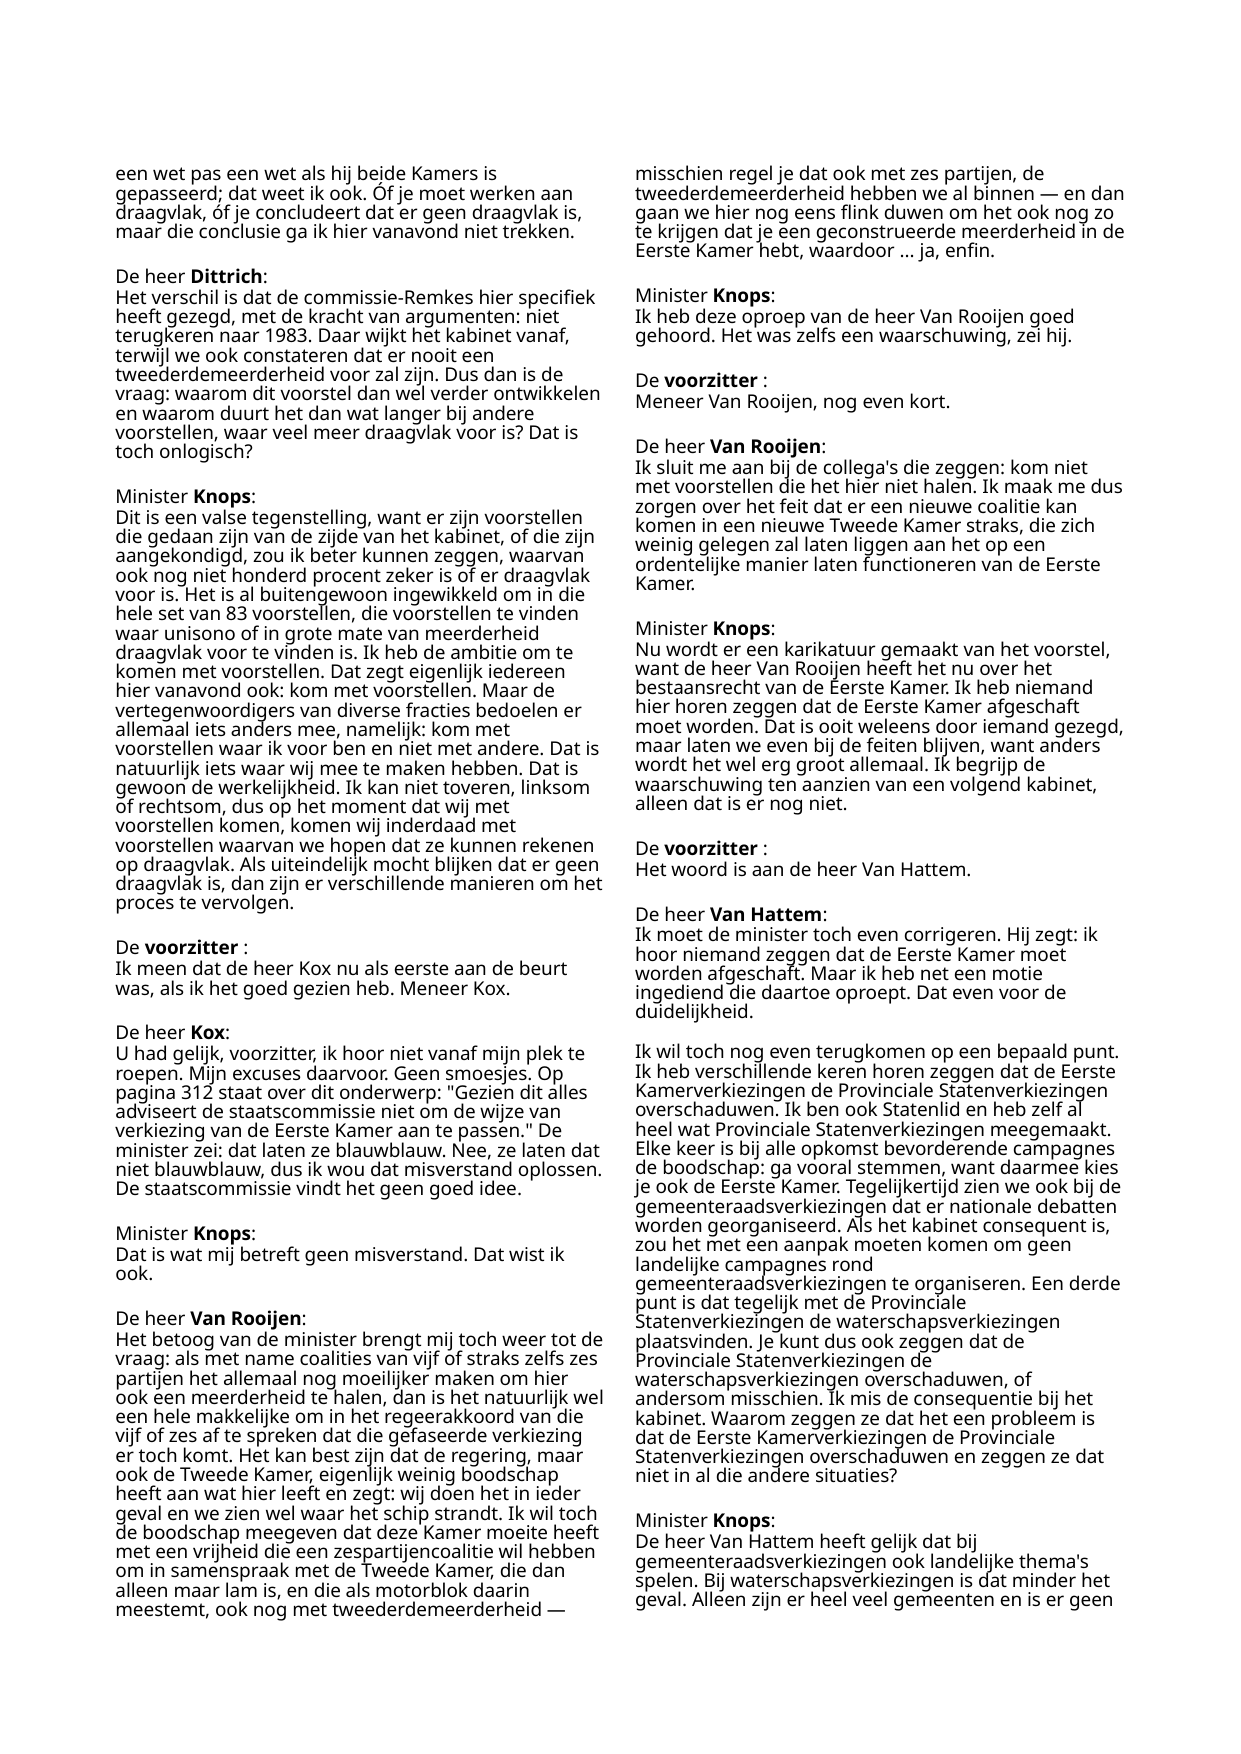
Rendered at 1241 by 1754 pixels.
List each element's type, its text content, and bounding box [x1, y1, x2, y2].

text De heer Van Rooijen: [635, 433, 1125, 459]
text Minister Knops: [635, 282, 1125, 308]
text De voorzitter : [635, 368, 1125, 393]
text Ik meen dat de heer Kox nu als eerste aan de beurt was, als ik het goed gezien heb. Meneer Kox. [115, 960, 605, 999]
text De heer Kox: [115, 1019, 605, 1045]
text Het betoog van de minister brengt mij toch weer tot de vraag: als met name coalities van vijf of straks zelfs zes partijen het allemaal nog moeilijker maken om hier ook een meerderheid te halen, dan is het natuurlijk wel een hele makkelijke om in het regeerakkoord van die vijf of zes af te spreken dat die gefaseerde verkiezing er toch komt. Het kan best zijn dat de regering, maar ook de Tweede Kamer, eigenlijk weinig boodschap heeft aan wat hier leeft en zegt: wij doen het in ieder geval en we zien wel waar het schip strandt. Ik wil toch de boodschap meegeven dat deze Kamer moeite heeft met een vrijheid die een zespartijencoalitie wil hebben om in samenspraak met de Tweede Kamer, die dan alleen maar lam is, en die als motorblok daarin meestemt, ook nog met tweederdemeerderheid — [115, 1331, 605, 1620]
text Meneer Van Rooijen, nog even kort. [635, 393, 1125, 413]
text De heer Van Rooijen: [115, 1305, 605, 1331]
text Ik moet de minister toch even corrigeren. Hij zegt: ik hoor niemand zeggen dat de Eerste Kamer moet worden afgeschaft. Maar ik heb net een motie ingediend die daartoe oproept. Dat even voor de duidelijkheid. [635, 926, 1125, 1023]
text Dit is een valse tegenstelling, want er zijn voorstellen die gedaan zijn van de zijde van het kabinet, of die zijn aangekondigd, zou ik beter kunnen zeggen, waarvan ook nog niet honderd procent zeker is of er draagvlak voor is. Het is al buitengewoon ingewikkeld om in die hele set van 83 voorstellen, die voorstellen te vinden waar unisono of in grote mate van meerderheid draagvlak voor te vinden is. Ik heb de ambitie om te komen met voorstellen. Dat zegt eigenlijk iedereen hier vanavond ook: kom met voorstellen. Maar de vertegenwoordigers van diverse fracties bedoelen er allemaal iets anders mee, namelijk: kom met voorstellen waar ik voor ben en niet met andere. Dat is natuurlijk iets waar wij mee te maken hebben. Dat is gewoon de werkelijkheid. Ik kan niet toveren, linksom of rechtsom, dus op het moment dat wij met voorstellen komen, komen wij inderdaad met voorstellen waarvan we hopen dat ze kunnen rekenen op draagvlak. Als uiteindelijk mocht blijken dat er geen draagvlak is, dan zijn er verschillende manieren om het proces te vervolgen. [115, 509, 605, 914]
text Nu wordt er een karikatuur gemaakt van het voorstel, want de heer Van Rooijen heeft het nu over het bestaansrecht van de Eerste Kamer. Ik heb niemand hier horen zeggen dat de Eerste Kamer afgeschaft moet worden. Dat is ooit weleens door iemand gezegd, maar laten we even bij de feiten blijven, want anders wordt het wel erg groot allemaal. Ik begrijp de waarschuwing ten aanzien van een volgend kabinet, alleen dat is er nog niet. [635, 641, 1125, 814]
text Minister Knops: [115, 483, 605, 509]
text Minister Knops: [115, 1220, 605, 1246]
text De voorzitter : [635, 835, 1125, 861]
text Het woord is aan de heer Van Hattem. [635, 861, 1125, 880]
text misschien regel je dat ook met zes partijen, de tweederdemeerderheid hebben we al binnen — en dan gaan we hier nog eens flink duwen om het ook nog zo te krijgen dat je een geconstrueerde meerderheid in de Eerste Kamer hebt, waardoor ... ja, enfin. [635, 165, 1125, 262]
text Ik wil toch nog even terugkomen op een bepaald punt. Ik heb verschillende keren horen zeggen dat de Eerste Kamerverkiezingen de Provinciale Statenverkiezingen overschaduwen. Ik ben ook Statenlid en heb zelf al heel wat Provinciale Statenverkiezingen meegemaakt. Elke keer is bij alle opkomst bevorderende campagnes de boodschap: ga vooral stemmen, want daarmee kies je ook de Eerste Kamer. Tegelijkertijd zien we ook bij de gemeenteraadsverkiezingen dat er nationale debatten worden georganiseerd. Als het kabinet consequent is, zou het met een aanpak moeten komen om geen landelijke campagnes rond gemeenteraadsverkiezingen te organiseren. Een derde punt is dat tegelijk met de Provinciale Statenverkiezingen de waterschapsverkiezingen plaatsvinden. Je kunt dus ook zeggen dat de Provinciale Statenverkiezingen de waterschapsverkiezingen overschaduwen, of andersom misschien. Ik mis de consequentie bij het kabinet. Waarom zeggen ze dat het een probleem is dat de Eerste Kamerverkiezingen de Provinciale Statenverkiezingen overschaduwen en zeggen ze dat niet in al die andere situaties? [635, 1043, 1125, 1487]
text een wet pas een wet als hij beide Kamers is gepasseerd; dat weet ik ook. Óf je moet werken aan draagvlak, óf je concludeert dat er geen draagvlak is, maar die conclusie ga ik hier vanavond niet trekken. [115, 165, 605, 242]
text De heer Dittrich: [115, 263, 605, 289]
text U had gelijk, voorzitter, ik hoor niet vanaf mijn plek te roepen. Mijn excuses daarvoor. Geen smoesjes. Op pagina 312 staat over dit onderwerp: "Gezien dit alles adviseert de staatscommissie niet om de wijze van verkiezing van de Eerste Kamer aan te passen." De minister zei: dat laten ze blauwblauw. Nee, ze laten dat niet blauwblauw, dus ik wou dat misverstand oplossen. De staatscommissie vindt het geen goed idee. [115, 1045, 605, 1199]
text Minister Knops: [635, 615, 1125, 641]
text Ik sluit me aan bij de collega's die zeggen: kom niet met voorstellen die het hier niet halen. Ik maak me dus zorgen over het feit dat er een nieuwe coalitie kan komen in een nieuwe Tweede Kamer straks, die zich weinig gelegen zal laten liggen aan het op een ordentelijke manier laten functioneren van de Eerste Kamer. [635, 459, 1125, 594]
text Het verschil is dat de commissie-Remkes hier specifiek heeft gezegd, met de kracht van argumenten: niet terugkeren naar 1983. Daar wijkt het kabinet vanaf, terwijl we ook constateren dat er nooit een tweederdemeerderheid voor zal zijn. Dus dan is de vraag: waarom dit voorstel dan wel verder ontwikkelen en waarom duurt het dan wat langer bij andere voorstellen, waar veel meer draagvlak voor is? Dat is toch onlogisch? [115, 289, 605, 462]
text De voorzitter : [115, 934, 605, 960]
text Ik heb deze oproep van de heer Van Rooijen goed gehoord. Het was zelfs een waarschuwing, zei hij. [635, 308, 1125, 347]
text De heer Van Hattem heeft gelijk dat bij gemeenteraadsverkiezingen ook landelijke thema's spelen. Bij waterschapsverkiezingen is dat minder het geval. Alleen zijn er heel veel gemeenten en is er geen [635, 1533, 1125, 1610]
text Dat is wat mij betreft geen misverstand. Dat wist ik ook. [115, 1246, 605, 1284]
text Minister Knops: [635, 1508, 1125, 1533]
text De heer Van Hattem: [635, 901, 1125, 926]
